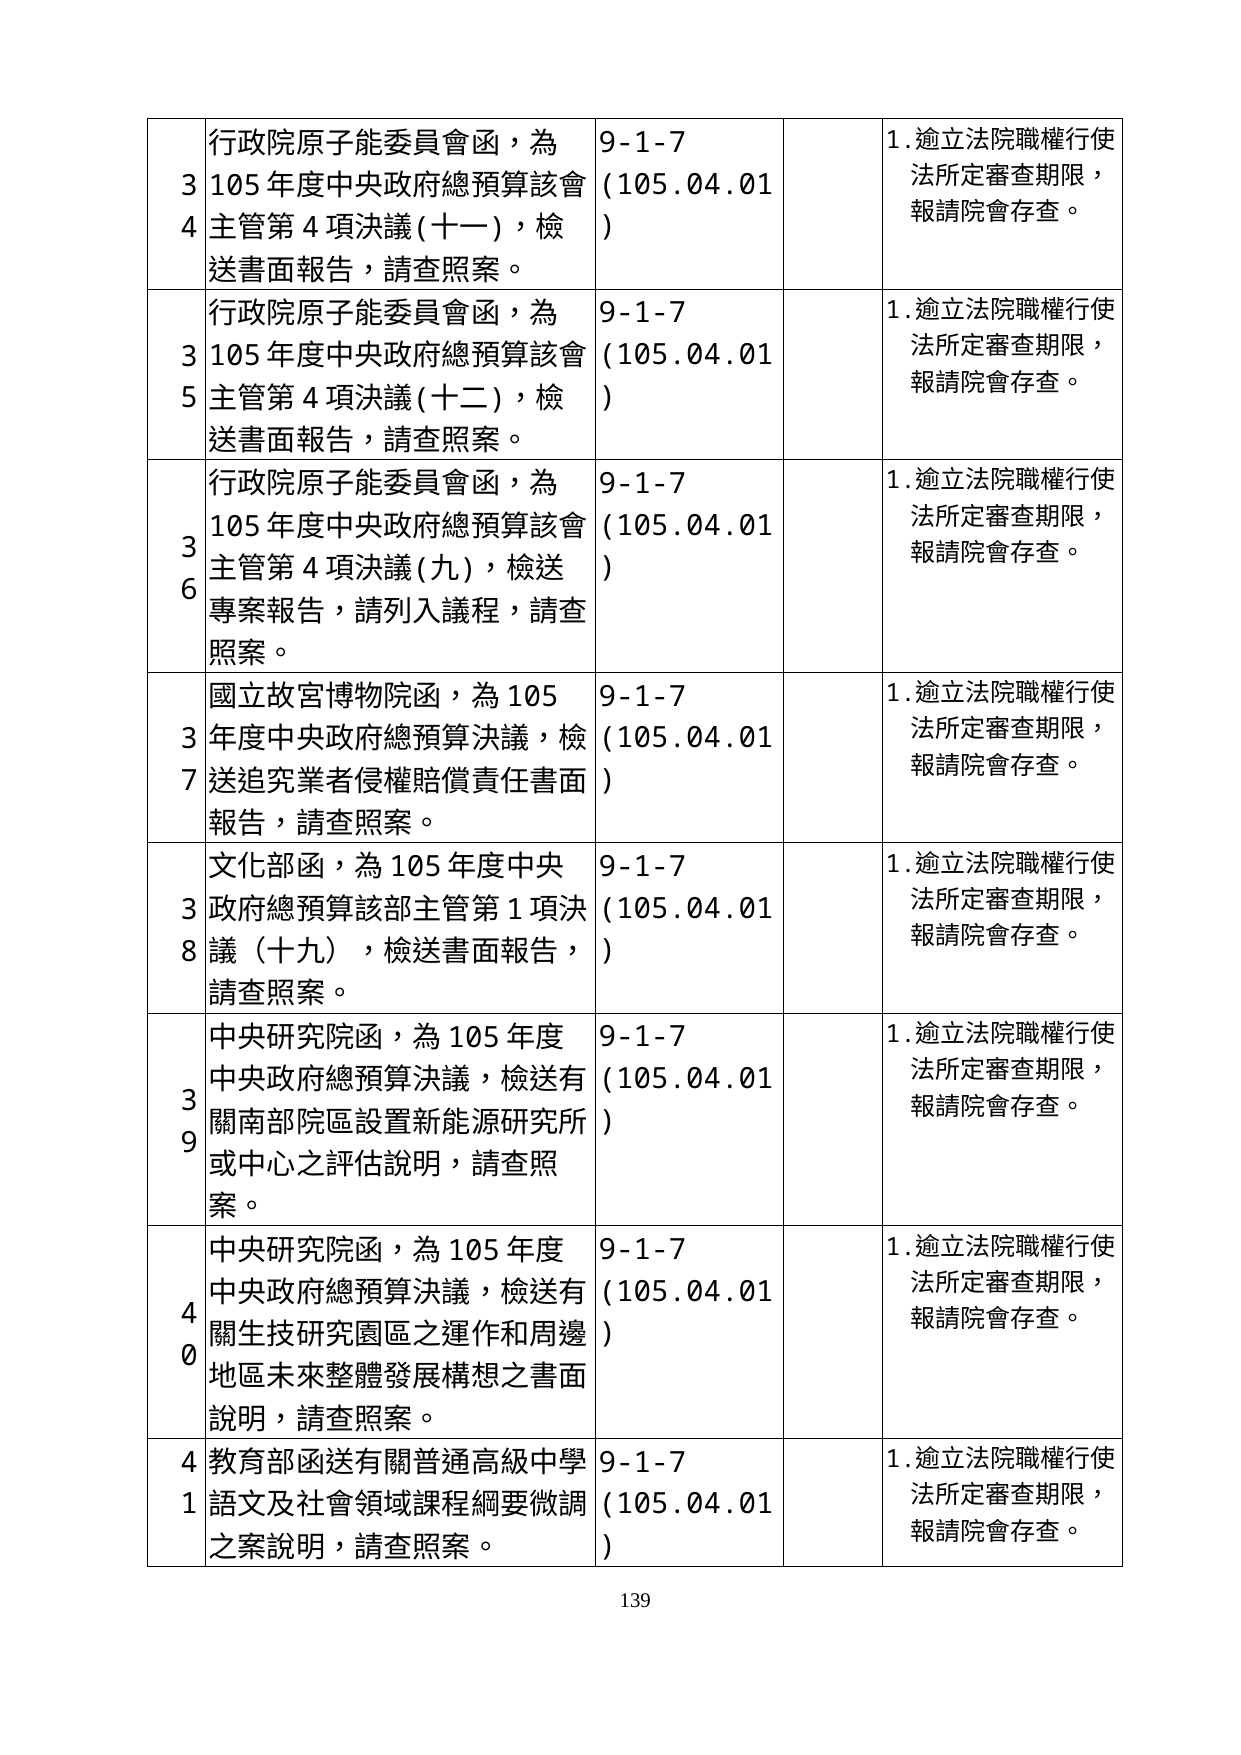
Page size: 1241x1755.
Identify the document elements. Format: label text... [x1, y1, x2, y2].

table_cell 9-1-7 (105.04.01) [596, 1226, 783, 1438]
table_cell [784, 1439, 882, 1566]
table_cell 1.逾立法院職權行使法所定審查期限，報請院會存查。 [883, 673, 1122, 842]
table_cell [148, 1226, 205, 1438]
table_cell 中央研究院函，為105年度中央政府總預算決議，檢送有關南部院區設置新能源研究所或中心之評估說明，請查照案。 [206, 1014, 595, 1225]
table_cell 9-1-7 (105.04.01) [596, 843, 783, 1012]
table_cell 9-1-7 (105.04.01) [596, 290, 783, 459]
table_cell [784, 843, 882, 1012]
table_cell [148, 673, 205, 842]
table_cell 中央研究院函，為105年度中央政府總預算決議，檢送有關生技研究園區之運作和周邊地區未來整體發展構想之書面說明，請查照案。 [206, 1226, 595, 1438]
table_cell 1.逾立法院職權行使法所定審查期限，報請院會存查。 [883, 1226, 1122, 1438]
table_cell [148, 290, 205, 459]
table_cell 1.逾立法院職權行使法所定審查期限，報請院會存查。 [883, 290, 1122, 459]
table_cell [784, 119, 882, 288]
table_cell 9-1-7 (105.04.01) [596, 119, 783, 288]
table_cell 教育部函送有關普通高級中學語文及社會領域課程綱要微調之案說明，請查照案。 [206, 1439, 595, 1566]
table_cell [148, 843, 205, 1012]
table_cell 9-1-7 (105.04.01) [596, 673, 783, 842]
table_cell 9-1-7 (105.04.01) [596, 460, 783, 672]
table_cell 行政院原子能委員會函，為105年度中央政府總預算該會主管第4項決議(十二)，檢送書面報告，請查照案。 [206, 290, 595, 459]
table_cell [784, 673, 882, 842]
table_cell [784, 1014, 882, 1225]
table_cell 國立故宮博物院函，為105年度中央政府總預算決議，檢送追究業者侵權賠償責任書面報告，請查照案。 [206, 673, 595, 842]
table_cell [148, 460, 205, 672]
table_cell [784, 1226, 882, 1438]
table_cell [784, 290, 882, 459]
table_cell 9-1-7 (105.04.01) [596, 1014, 783, 1225]
table_cell 1.逾立法院職權行使法所定審查期限，報請院會存查。 [883, 1014, 1122, 1225]
table_cell 1.逾立法院職權行使法所定審查期限，報請院會存查。 [883, 843, 1122, 1012]
table_cell 1.逾立法院職權行使法所定審查期限，報請院會存查。 [883, 460, 1122, 672]
table_cell 1.逾立法院職權行使法所定審查期限，報請院會存查。 [883, 119, 1122, 288]
table_cell 1.逾立法院職權行使法所定審查期限，報請院會存查。 [883, 1439, 1122, 1566]
table_cell [784, 460, 882, 672]
table_cell [148, 119, 205, 288]
table_cell 行政院原子能委員會函，為105年度中央政府總預算該會主管第4項決議(十一)，檢送書面報告，請查照案。 [206, 119, 595, 288]
table_cell [148, 1439, 205, 1566]
table_cell 9-1-7 (105.04.01) [596, 1439, 783, 1566]
table_cell [148, 1014, 205, 1225]
table_cell 行政院原子能委員會函，為105年度中央政府總預算該會主管第4項決議(九)，檢送專案報告，請列入議程，請查照案。 [206, 460, 595, 672]
table_cell 文化部函，為105年度中央政府總預算該部主管第1項決議（十九），檢送書面報告，請查照案。 [206, 843, 595, 1012]
